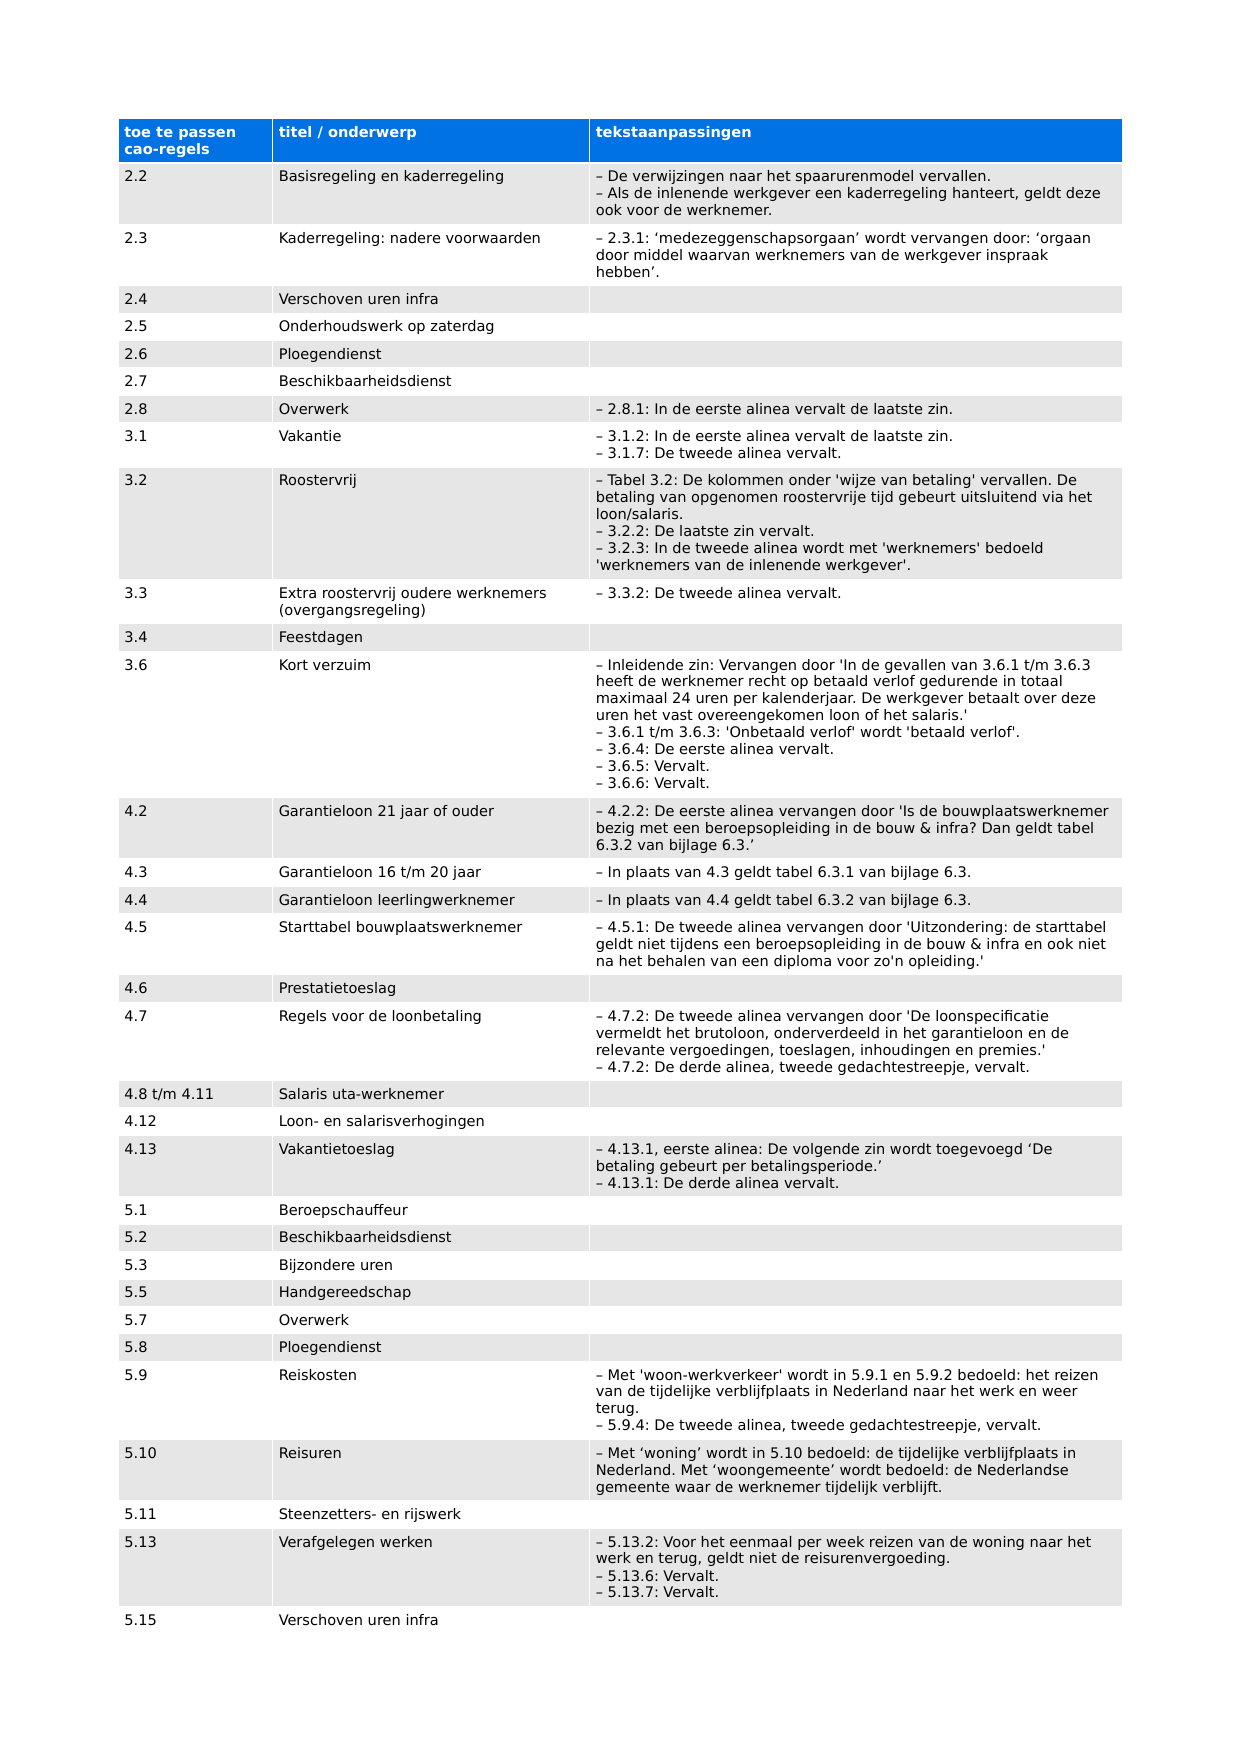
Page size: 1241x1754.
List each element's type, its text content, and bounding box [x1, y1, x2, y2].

table_cell Starttabel bouwplaatswerknemer [273, 914, 589, 974]
table_cell 2.5 [119, 314, 272, 340]
table_header tekstaanpassingen [590, 119, 1122, 162]
table_cell 5.10 [119, 1440, 272, 1500]
table_cell 5.15 [119, 1607, 272, 1633]
table_cell – 3.3.2: De tweede alinea vervalt. [590, 580, 1122, 623]
table_cell [590, 1109, 1122, 1135]
table_cell 5.2 [119, 1225, 272, 1251]
table_cell Beschikbaarheidsdienst [273, 369, 589, 395]
table_cell 5.5 [119, 1280, 272, 1306]
table_cell Steenzetters- en rijswerk [273, 1501, 589, 1528]
table_cell – In plaats van 4.3 geldt tabel 6.3.1 van bijlage 6.3. [590, 859, 1122, 886]
table_cell – De verwijzingen naar het spaarurenmodel vervallen. – Als de inlenende werkgever een kaderregeling hanteert, geldt deze ook voor de werknemer. [590, 164, 1122, 224]
table_cell Reiskosten [273, 1362, 589, 1439]
table_cell 5.13 [119, 1529, 272, 1606]
table_cell 4.6 [119, 975, 272, 1002]
table_cell Overwerk [273, 396, 589, 422]
table_cell – Inleidende zin: Vervangen door 'In de gevallen van 3.6.1 t/m 3.6.3 heeft de werknemer recht op betaald verlof gedurende in totaal maximaal 24 uren per kalenderjaar. De werkgever betaalt over deze uren het vast overeengekomen loon of het salaris.' – 3.6.1 t/m 3.6.3: 'Onbetaald verlof' wordt 'betaald verlof'. – 3.6.4: De eerste alinea vervalt. – 3.6.5: Vervalt. – 3.6.6: Vervalt. [590, 652, 1122, 797]
table_cell [590, 369, 1122, 395]
table_cell 2.3 [119, 225, 272, 285]
table_cell Onderhoudswerk op zaterdag [273, 314, 589, 340]
table_cell Reisuren [273, 1440, 589, 1500]
table_cell 4.7 [119, 1003, 272, 1080]
table_cell 4.2 [119, 798, 272, 858]
table_cell [590, 624, 1122, 651]
table_cell Vakantietoeslag [273, 1136, 589, 1196]
table_cell Overwerk [273, 1307, 589, 1333]
table_cell 3.3 [119, 580, 272, 623]
table_cell Bijzondere uren [273, 1252, 589, 1278]
table_cell 5.1 [119, 1197, 272, 1224]
table_cell 3.4 [119, 624, 272, 651]
table_cell 5.3 [119, 1252, 272, 1278]
table_cell [590, 314, 1122, 340]
table_cell – Met ‘woning’ wordt in 5.10 bedoeld: de tijdelijke verblijfplaats in Nederland. Met ‘woongemeente’ wordt bedoeld: de Nederlandse gemeente waar de werknemer tijdelijk verblijft. [590, 1440, 1122, 1500]
table_cell – 2.8.1: In de eerste alinea vervalt de laatste zin. [590, 396, 1122, 422]
table_cell – 4.2.2: De eerste alinea vervangen door 'Is de bouwplaatswerknemer bezig met een beroepsopleiding in de bouw & infra? Dan geldt tabel 6.3.2 van bijlage 6.3.’ [590, 798, 1122, 858]
table_header toe te passen cao-regels [119, 119, 272, 162]
table_cell [590, 1501, 1122, 1528]
table_cell – 3.1.2: In de eerste alinea vervalt de laatste zin. – 3.1.7: De tweede alinea vervalt. [590, 423, 1122, 467]
table_cell – 4.5.1: De tweede alinea vervangen door 'Uitzondering: de starttabel geldt niet tijdens een beroepsopleiding in de bouw & infra en ook niet na het behalen van een diploma voor zo'n opleiding.' [590, 914, 1122, 974]
table_cell Vakantie [273, 423, 589, 467]
table_cell Kaderregeling: nadere voorwaarden [273, 225, 589, 285]
table_cell [590, 1225, 1122, 1251]
table_cell 4.13 [119, 1136, 272, 1196]
table_cell Extra roostervrij oudere werknemers (overgangsregeling) [273, 580, 589, 623]
table_cell Verschoven uren infra [273, 286, 589, 313]
table_cell 5.7 [119, 1307, 272, 1333]
table_cell – 4.7.2: De tweede alinea vervangen door 'De loonspecificatie vermeldt het brutoloon, onderverdeeld in het garantieloon en de relevante vergoedingen, toeslagen, inhoudingen en premies.' – 4.7.2: De derde alinea, tweede gedachtestreepje, vervalt. [590, 1003, 1122, 1080]
table_cell [590, 1334, 1122, 1361]
table_cell Handgereedschap [273, 1280, 589, 1306]
table_cell 5.11 [119, 1501, 272, 1528]
table_cell [590, 286, 1122, 313]
table_cell [590, 1081, 1122, 1107]
table_cell – 2.3.1: ‘medezeggenschapsorgaan’ wordt vervangen door: ‘orgaan door middel waarvan werknemers van de werkgever inspraak hebben’. [590, 225, 1122, 285]
table_cell 4.3 [119, 859, 272, 886]
table_cell [590, 975, 1122, 1002]
table_cell 5.8 [119, 1334, 272, 1361]
table_cell 5.9 [119, 1362, 272, 1439]
table_cell – In plaats van 4.4 geldt tabel 6.3.2 van bijlage 6.3. [590, 887, 1122, 913]
table_cell Kort verzuim [273, 652, 589, 797]
table_cell 2.4 [119, 286, 272, 313]
table_cell Ploegendienst [273, 1334, 589, 1361]
table_cell 2.6 [119, 341, 272, 367]
table_cell Garantieloon 21 jaar of ouder [273, 798, 589, 858]
table_cell 4.4 [119, 887, 272, 913]
table_header titel / onderwerp [273, 119, 589, 162]
table_cell Loon- en salarisverhogingen [273, 1109, 589, 1135]
table_cell [590, 1280, 1122, 1306]
table_cell Garantieloon 16 t/m 20 jaar [273, 859, 589, 886]
table_cell 3.2 [119, 468, 272, 579]
table_cell Ploegendienst [273, 341, 589, 367]
table_cell 3.6 [119, 652, 272, 797]
table_cell 4.5 [119, 914, 272, 974]
table_cell [590, 1607, 1122, 1633]
table_cell Beschikbaarheidsdienst [273, 1225, 589, 1251]
table_cell Beroepschauffeur [273, 1197, 589, 1224]
table_cell Verschoven uren infra [273, 1607, 589, 1633]
table_cell 2.2 [119, 164, 272, 224]
table_cell 2.7 [119, 369, 272, 395]
table_cell Regels voor de loonbetaling [273, 1003, 589, 1080]
table_cell – 4.13.1, eerste alinea: De volgende zin wordt toegevoegd ‘De betaling gebeurt per betalingsperiode.’ – 4.13.1: De derde alinea vervalt. [590, 1136, 1122, 1196]
table_cell Garantieloon leerlingwerknemer [273, 887, 589, 913]
table_cell 4.8 t/m 4.11 [119, 1081, 272, 1107]
table_cell 2.8 [119, 396, 272, 422]
table_cell Verafgelegen werken [273, 1529, 589, 1606]
table_cell Prestatietoeslag [273, 975, 589, 1002]
table_cell Roostervrij [273, 468, 589, 579]
table_cell [590, 1307, 1122, 1333]
table_cell Basisregeling en kaderregeling [273, 164, 589, 224]
table_cell [590, 1252, 1122, 1278]
table_cell 3.1 [119, 423, 272, 467]
table_cell 4.12 [119, 1109, 272, 1135]
table_cell Salaris uta-werknemer [273, 1081, 589, 1107]
table_cell [590, 1197, 1122, 1224]
table_cell – 5.13.2: Voor het eenmaal per week reizen van de woning naar het werk en terug, geldt niet de reisurenvergoeding. – 5.13.6: Vervalt. – 5.13.7: Vervalt. [590, 1529, 1122, 1606]
table_cell – Met 'woon-werkverkeer' wordt in 5.9.1 en 5.9.2 bedoeld: het reizen van de tijdelijke verblijfplaats in Nederland naar het werk en weer terug. – 5.9.4: De tweede alinea, tweede gedachtestreepje, vervalt. [590, 1362, 1122, 1439]
table_cell [590, 341, 1122, 367]
table_cell Feestdagen [273, 624, 589, 651]
table_cell – Tabel 3.2: De kolommen onder 'wijze van betaling' vervallen. De betaling van opgenomen roostervrije tijd gebeurt uitsluitend via het loon/salaris. – 3.2.2: De laatste zin vervalt. – 3.2.3: In de tweede alinea wordt met 'werknemers' bedoeld 'werknemers van de inlenende werkgever'. [590, 468, 1122, 579]
